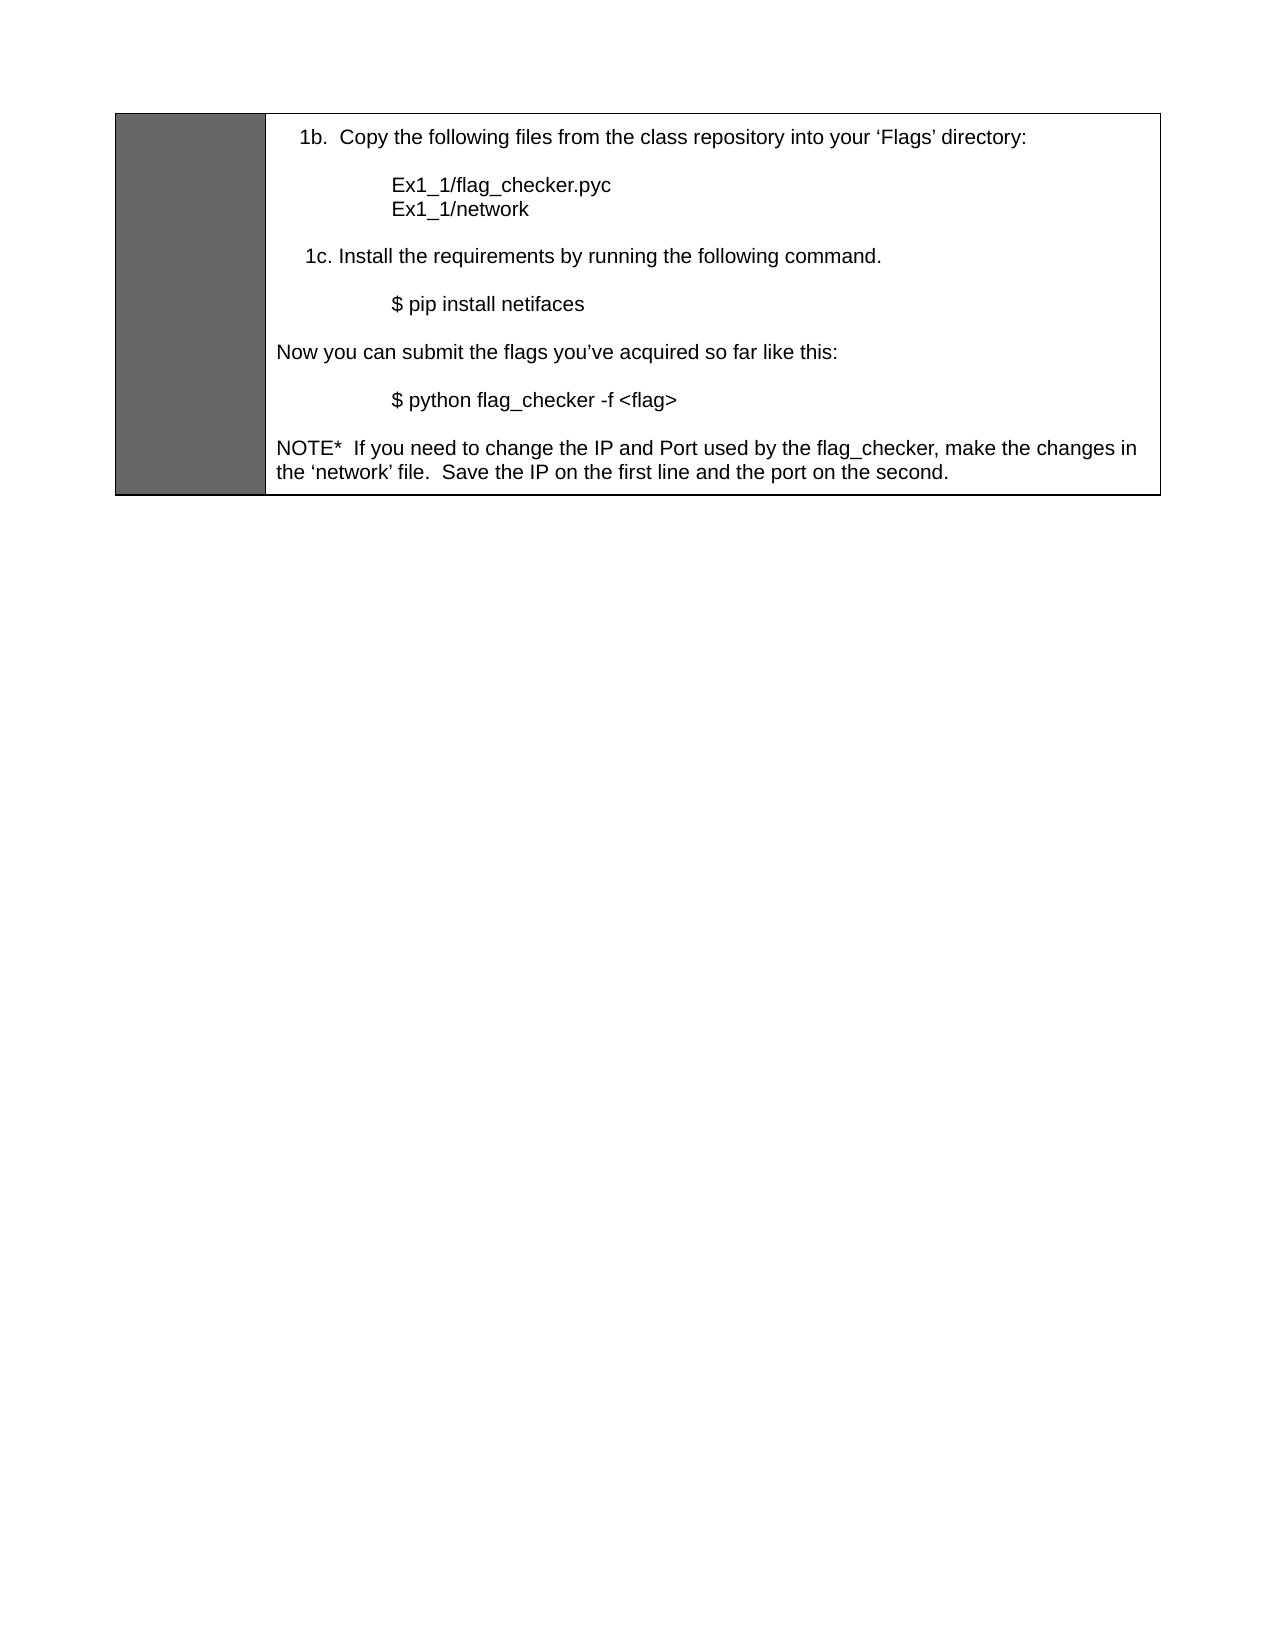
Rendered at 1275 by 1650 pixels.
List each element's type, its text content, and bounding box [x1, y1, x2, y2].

table_cell 1b. Copy the following files from the class repository into your ‘Flags’ directory: Ex1_1/flag_checker.pyc Ex1_1/network 1c. Install the requirements by running the following command. $ pip install netifaces Now you can submit the flags you’ve acquired so far like this: $ python flag_checker -f <flag> NOTE* If you need to change the IP and Port used by the flag_checker, make the changes in the ‘network’ file. Save the IP on the first line and the port on the second. [266, 114, 1160, 494]
table_cell [116, 114, 265, 494]
